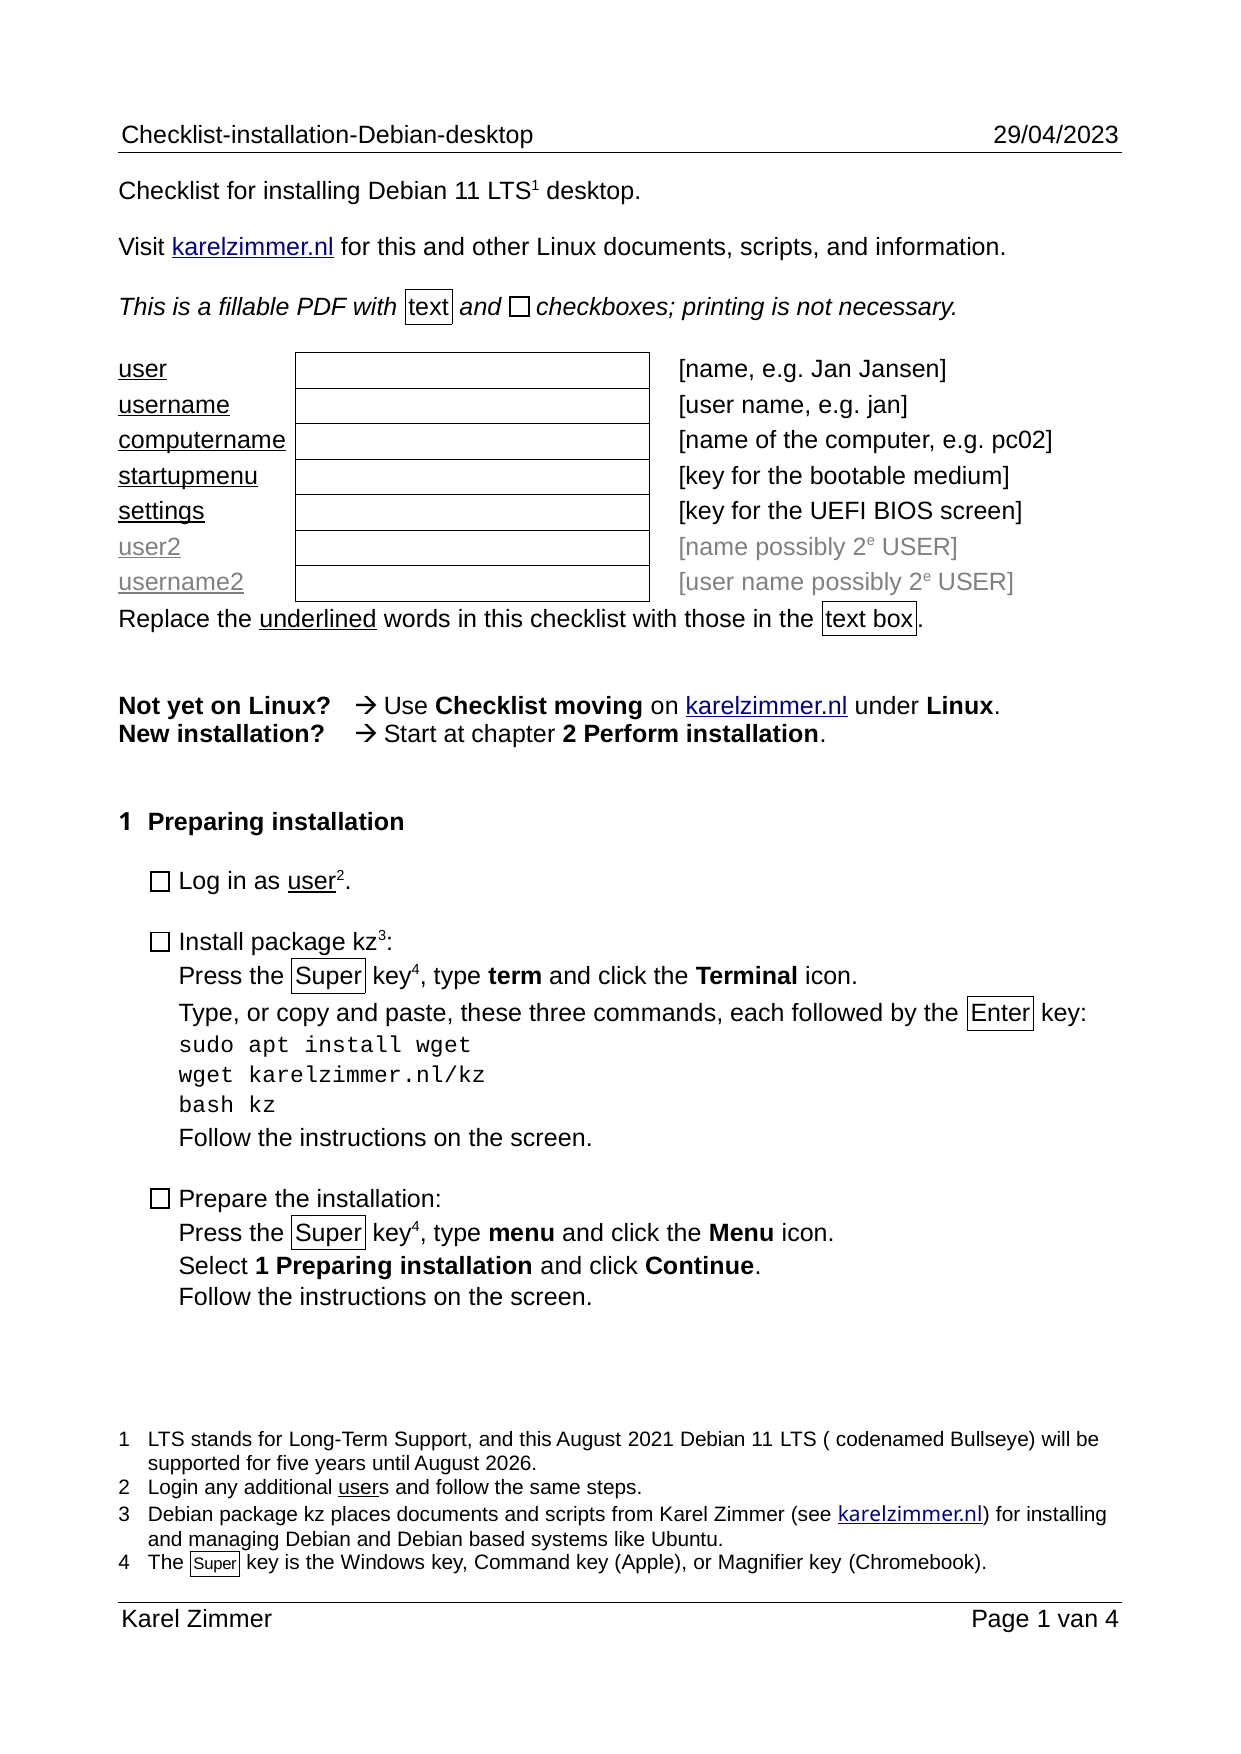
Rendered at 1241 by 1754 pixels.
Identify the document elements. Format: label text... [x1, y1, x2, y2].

text USERname [118, 388, 295, 423]
table_cell [177, 896, 1120, 927]
text LTS stands for Long-Term Support, and this August 2021 Debian 11 LTS ( codenamed Bullseye) will be supported for five years until August 2026. [118, 1423, 1122, 1475]
list Preparing installation [118, 804, 1122, 838]
text New installation?  Start at chapter 2 Perform installation. [118, 720, 1122, 748]
table_cell [141, 1184, 177, 1214]
text [name, e.g. Jan Jansen] [650, 352, 1122, 388]
table_cell [141, 995, 177, 1032]
text Not yet on Linux?  Use Checklist moving on karelzimmer.nl under Linux. [118, 692, 1122, 720]
text [user name, e.g. jan] [650, 388, 1122, 423]
table_cell Install package kz: [177, 927, 1120, 957]
text COMPUTERNAme [118, 423, 295, 459]
table_cell sudo apt install wget [177, 1032, 1120, 1062]
table_cell [141, 1062, 177, 1092]
table_cell Follow the instructions on the screen. [177, 1281, 1120, 1312]
text USER2 [118, 530, 295, 565]
text [key for the UEFI BIOS screen] [650, 494, 1122, 530]
table_header [141, 866, 177, 896]
table_cell [141, 1214, 177, 1251]
table_cell [141, 1251, 177, 1281]
table_cell [141, 896, 177, 927]
table_cell [177, 1153, 1120, 1183]
text text [406, 290, 452, 324]
table_cell [141, 1032, 177, 1062]
table_header Log in as USER. [177, 866, 1120, 896]
text [key for the bootable medium] [650, 459, 1122, 494]
table_cell bash kz [177, 1093, 1120, 1123]
table_cell [141, 1153, 177, 1183]
table_cell wget karelzimmer.nl/kz [177, 1062, 1120, 1092]
text . [917, 601, 1122, 636]
table_cell [141, 927, 177, 957]
table_cell Press the Super key4, type menu and click the Menu icon. [177, 1214, 1120, 1251]
table_cell Select 1 Preparing installation and click Continue. [177, 1251, 1120, 1281]
text [name of the computer, e.g. pc02] [650, 423, 1122, 459]
table_cell Type, or copy and paste, these three commands, each followed by the Enter key: [177, 995, 1120, 1032]
text Visit karelzimmer.nl for this and other Linux documents, scripts, and information. [118, 233, 1122, 261]
table_cell [141, 1281, 177, 1312]
table_cell Press the Super key, type term and click the Terminal icon. [177, 957, 1120, 994]
text Checklist for installing Debian 11 LTS desktop. [118, 177, 1122, 205]
text STARTupMEnU [118, 459, 295, 494]
text [user name possibly 2e USER] [650, 565, 1122, 601]
table_cell [141, 1123, 177, 1153]
table_cell Prepare the installation: [177, 1184, 1120, 1214]
text USERName2 [118, 565, 295, 601]
text This is a fillable PDF with [118, 289, 405, 324]
table_cell [141, 957, 177, 994]
text text box [823, 602, 916, 635]
table_cell [141, 1093, 177, 1123]
text and checkboxes; printing is not necessary. [453, 289, 1122, 324]
text [name possibly 2e USER] [650, 530, 1122, 565]
text user [118, 352, 295, 388]
table_cell Follow the instructions on the screen. [177, 1123, 1120, 1153]
text SETTINGS [118, 494, 295, 530]
text Replace the underlined words in this checklist with those in the [118, 601, 822, 636]
